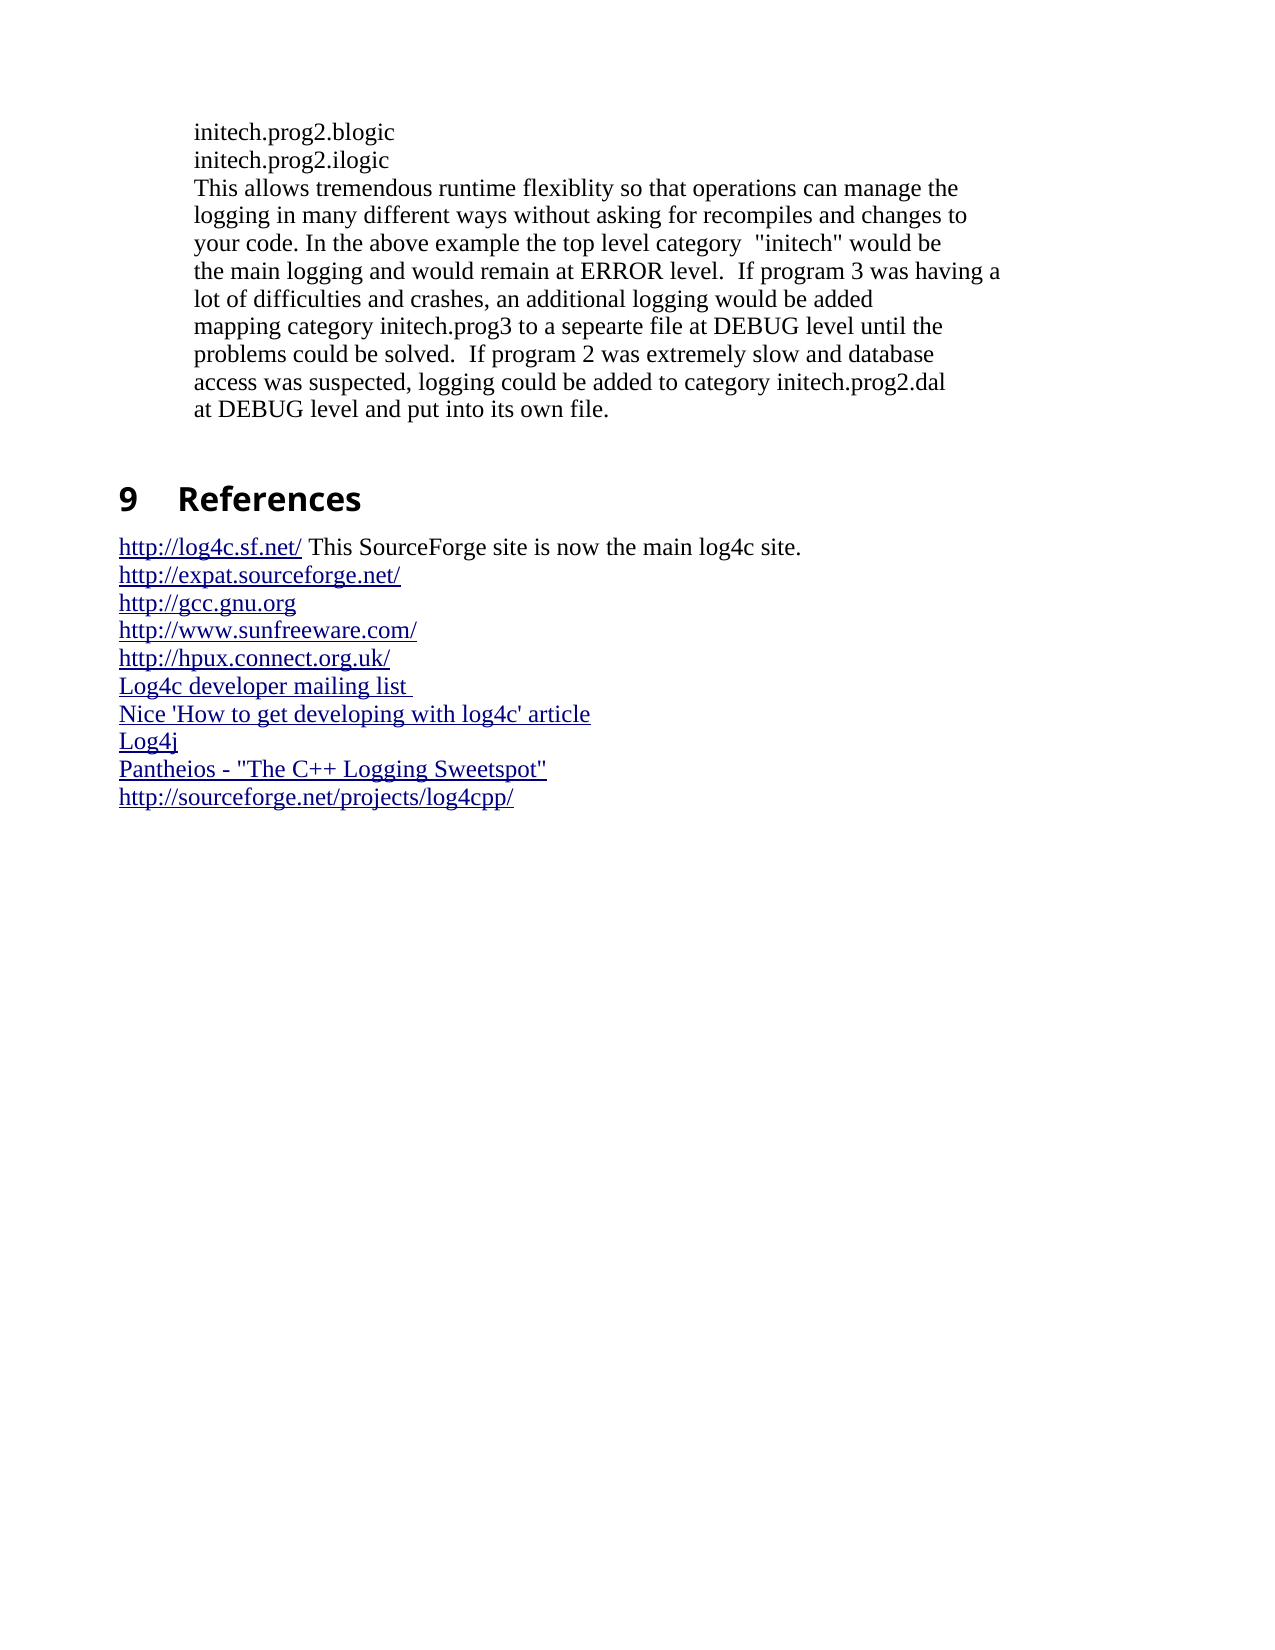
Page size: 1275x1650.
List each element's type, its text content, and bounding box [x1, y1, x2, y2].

text http://gcc.gnu.org [118, 589, 1156, 617]
text Log4c developer mailing list [118, 672, 1156, 700]
text http://expat.sourceforge.net/ [118, 561, 1156, 589]
text Log4j [118, 727, 1156, 755]
text Pantheios - "The C++ Logging Sweetspot" [118, 755, 1156, 783]
text Nice 'How to get developing with log4c' article [118, 700, 1156, 727]
text http://log4c.sf.net/ This SourceForge site is now the main log4c site. [118, 533, 1156, 561]
text http://www.sunfreeware.com/ [118, 617, 1156, 644]
text http://hpux.connect.org.uk/ [118, 644, 1156, 672]
subtitle References [118, 476, 1156, 521]
text http://sourceforge.net/projects/log4cpp/ [118, 783, 1156, 811]
list initech.prog2.blogic initech.prog2.ilogic This allows tremendous runtime flexiblity so that operations can manage the logging in many different ways without asking for recompiles and changes to your code. In the above example the top level category "initech" would be the main logging and would remain at ERROR level. If program 3 was having a lot of difficulties and crashes, an additional logging would be added mapping category initech.prog3 to a sepearte file at DEBUG level until the problems could be solved. If program 2 was extremely slow and database access was suspected, logging could be added to category initech.prog2.dal at DEBUG level and put into its own file. [156, 118, 1156, 451]
